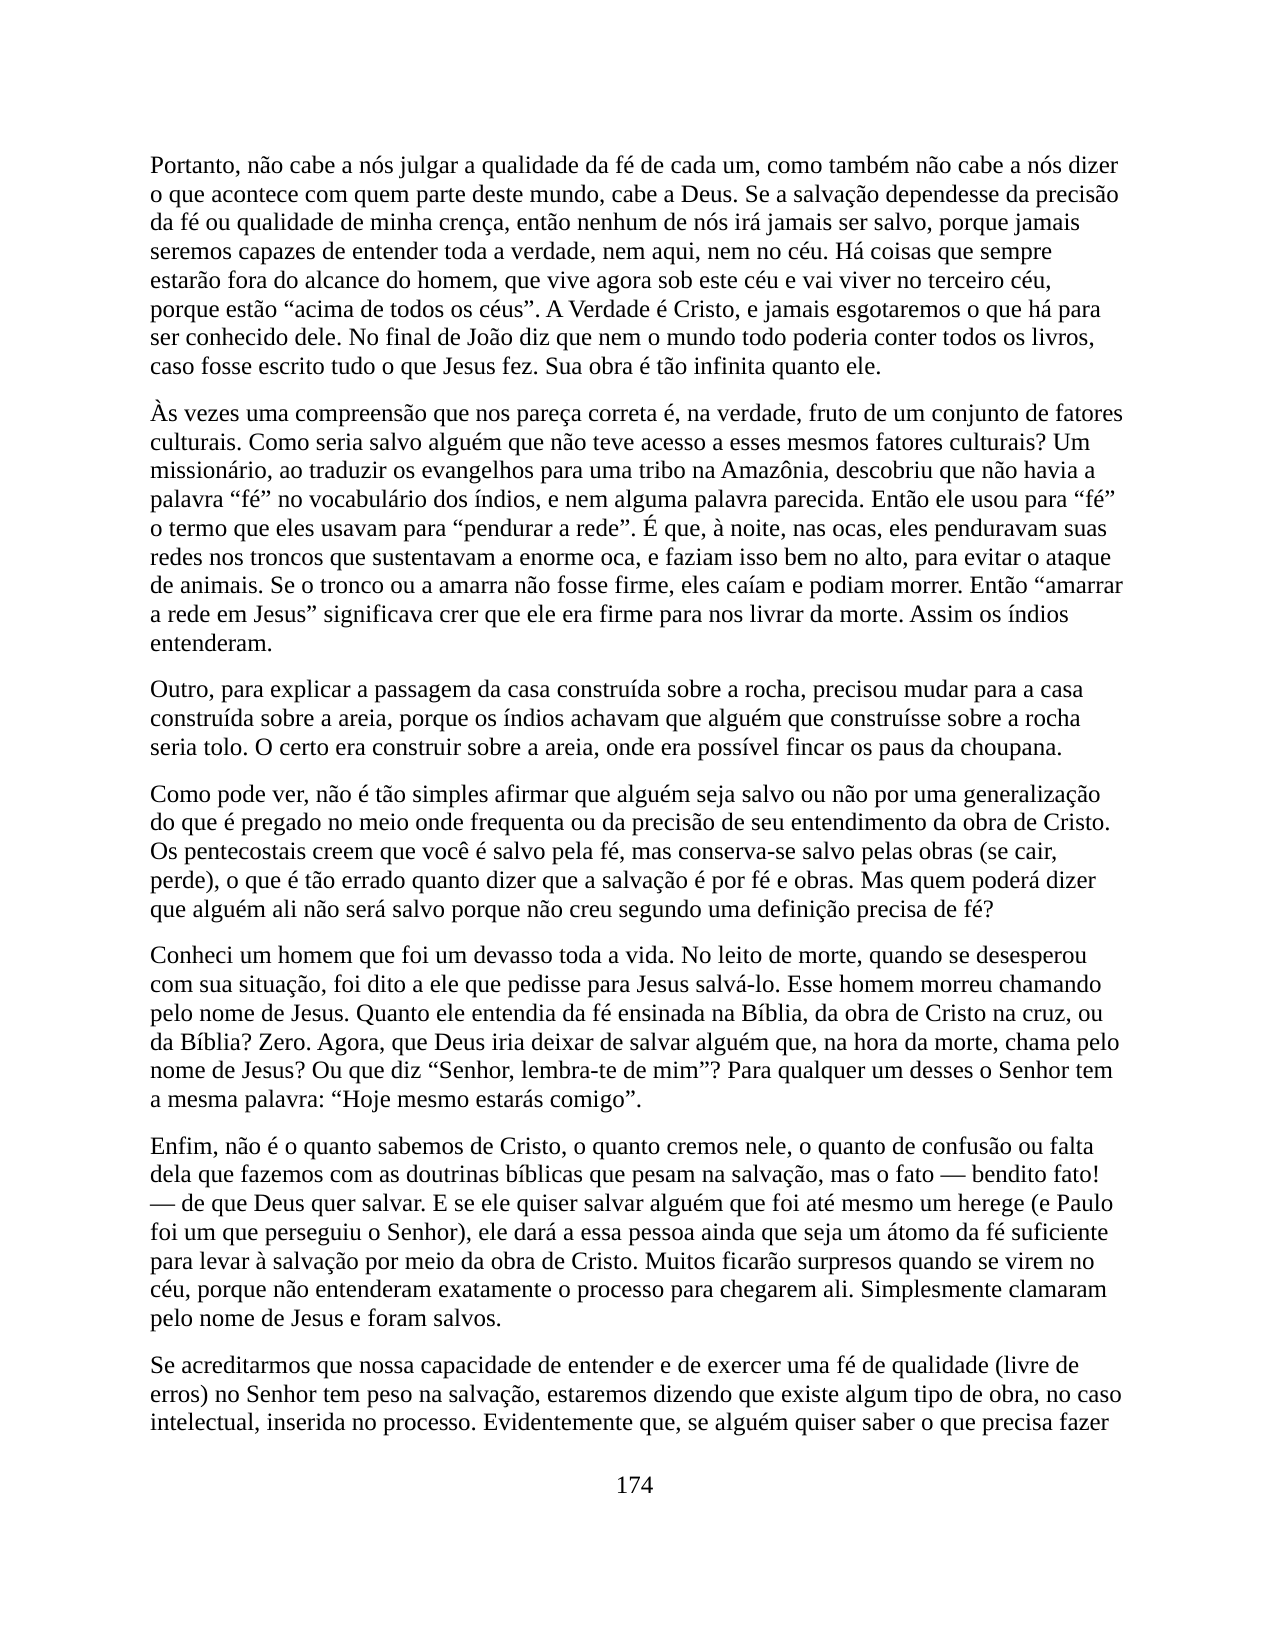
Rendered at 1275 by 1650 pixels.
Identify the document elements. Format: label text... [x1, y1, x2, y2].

text Se acreditarmos que nossa capacidade de entender e de exercer uma fé de qualidade (livre de erros) no Senhor tem peso na salvação, estaremos dizendo que existe algum tipo de obra, no caso intelectual, inserida no processo. Evidentemente que, se alguém quiser saber o que precisa fazer [150, 1350, 1125, 1436]
text Como pode ver, não é tão simples afirmar que alguém seja salvo ou não por uma generalização do que é pregado no meio onde frequenta ou da precisão de seu entendimento da obra de Cristo. Os pentecostais creem que você é salvo pela fé, mas conserva-se salvo pelas obras (se cair, perde), o que é tão errado quanto dizer que a salvação é por fé e obras. Mas quem poderá dizer que alguém ali não será salvo porque não creu segundo uma definição precisa de fé? [150, 779, 1125, 922]
text Outro, para explicar a passagem da casa construída sobre a rocha, precisou mudar para a casa construída sobre a areia, porque os índios achavam que alguém que construísse sobre a rocha seria tolo. O certo era construir sobre a areia, onde era possível fincar os paus da choupana. [150, 674, 1125, 761]
text Às vezes uma compreensão que nos pareça correta é, na verdade, fruto de um conjunto de fatores culturais. Como seria salvo alguém que não teve acesso a esses mesmos fatores culturais? Um missionário, ao traduzir os evangelhos para uma tribo na Amazônia, descobriu que não havia a palavra “fé” no vocabulário dos índios, e nem alguma palavra parecida. Então ele usou para “fé” o termo que eles usavam para “pendurar a rede”. É que, à noite, nas ocas, eles penduravam suas redes nos troncos que sustentavam a enorme oca, e faziam isso bem no alto, para evitar o ataque de animais. Se o tronco ou a amarra não fosse firme, eles caíam e podiam morrer. Então “amarrar a rede em Jesus” significava crer que ele era firme para nos livrar da morte. Assim os índios entenderam. [150, 398, 1125, 657]
text Enfim, não é o quanto sabemos de Cristo, o quanto cremos nele, o quanto de confusão ou falta dela que fazemos com as doutrinas bíblicas que pesam na salvação, mas o fato — bendito fato! — de que Deus quer salvar. E se ele quiser salvar alguém que foi até mesmo um herege (e Paulo foi um que perseguiu o Senhor), ele dará a essa pessoa ainda que seja um átomo da fé suficiente para levar à salvação por meio da obra de Cristo. Muitos ficarão surpresos quando se virem no céu, porque não entenderam exatamente o processo para chegarem ali. Simplesmente clamaram pelo nome de Jesus e foram salvos. [150, 1131, 1125, 1332]
text Portanto, não cabe a nós julgar a qualidade da fé de cada um, como também não cabe a nós dizer o que acontece com quem parte deste mundo, cabe a Deus. Se a salvação dependesse da precisão da fé ou qualidade de minha crença, então nenhum de nós irá jamais ser salvo, porque jamais seremos capazes de entender toda a verdade, nem aqui, nem no céu. Há coisas que sempre estarão fora do alcance do homem, que vive agora sob este céu e vai viver no terceiro céu, porque estão “acima de todos os céus”. A Verdade é Cristo, e jamais esgotaremos o que há para ser conhecido dele. No final de João diz que nem o mundo todo poderia conter todos os livros, caso fosse escrito tudo o que Jesus fez. Sua obra é tão infinita quanto ele. [150, 150, 1125, 380]
text Conheci um homem que foi um devasso toda a vida. No leito de morte, quando se desesperou com sua situação, foi dito a ele que pedisse para Jesus salvá-lo. Esse homem morreu chamando pelo nome de Jesus. Quanto ele entendia da fé ensinada na Bíblia, da obra de Cristo na cruz, ou da Bíblia? Zero. Agora, que Deus iria deixar de salvar alguém que, na hora da morte, chama pelo nome de Jesus? Ou que diz “Senhor, lembra-te de mim”? Para qualquer um desses o Senhor tem a mesma palavra: “Hoje mesmo estarás comigo”. [150, 940, 1125, 1113]
